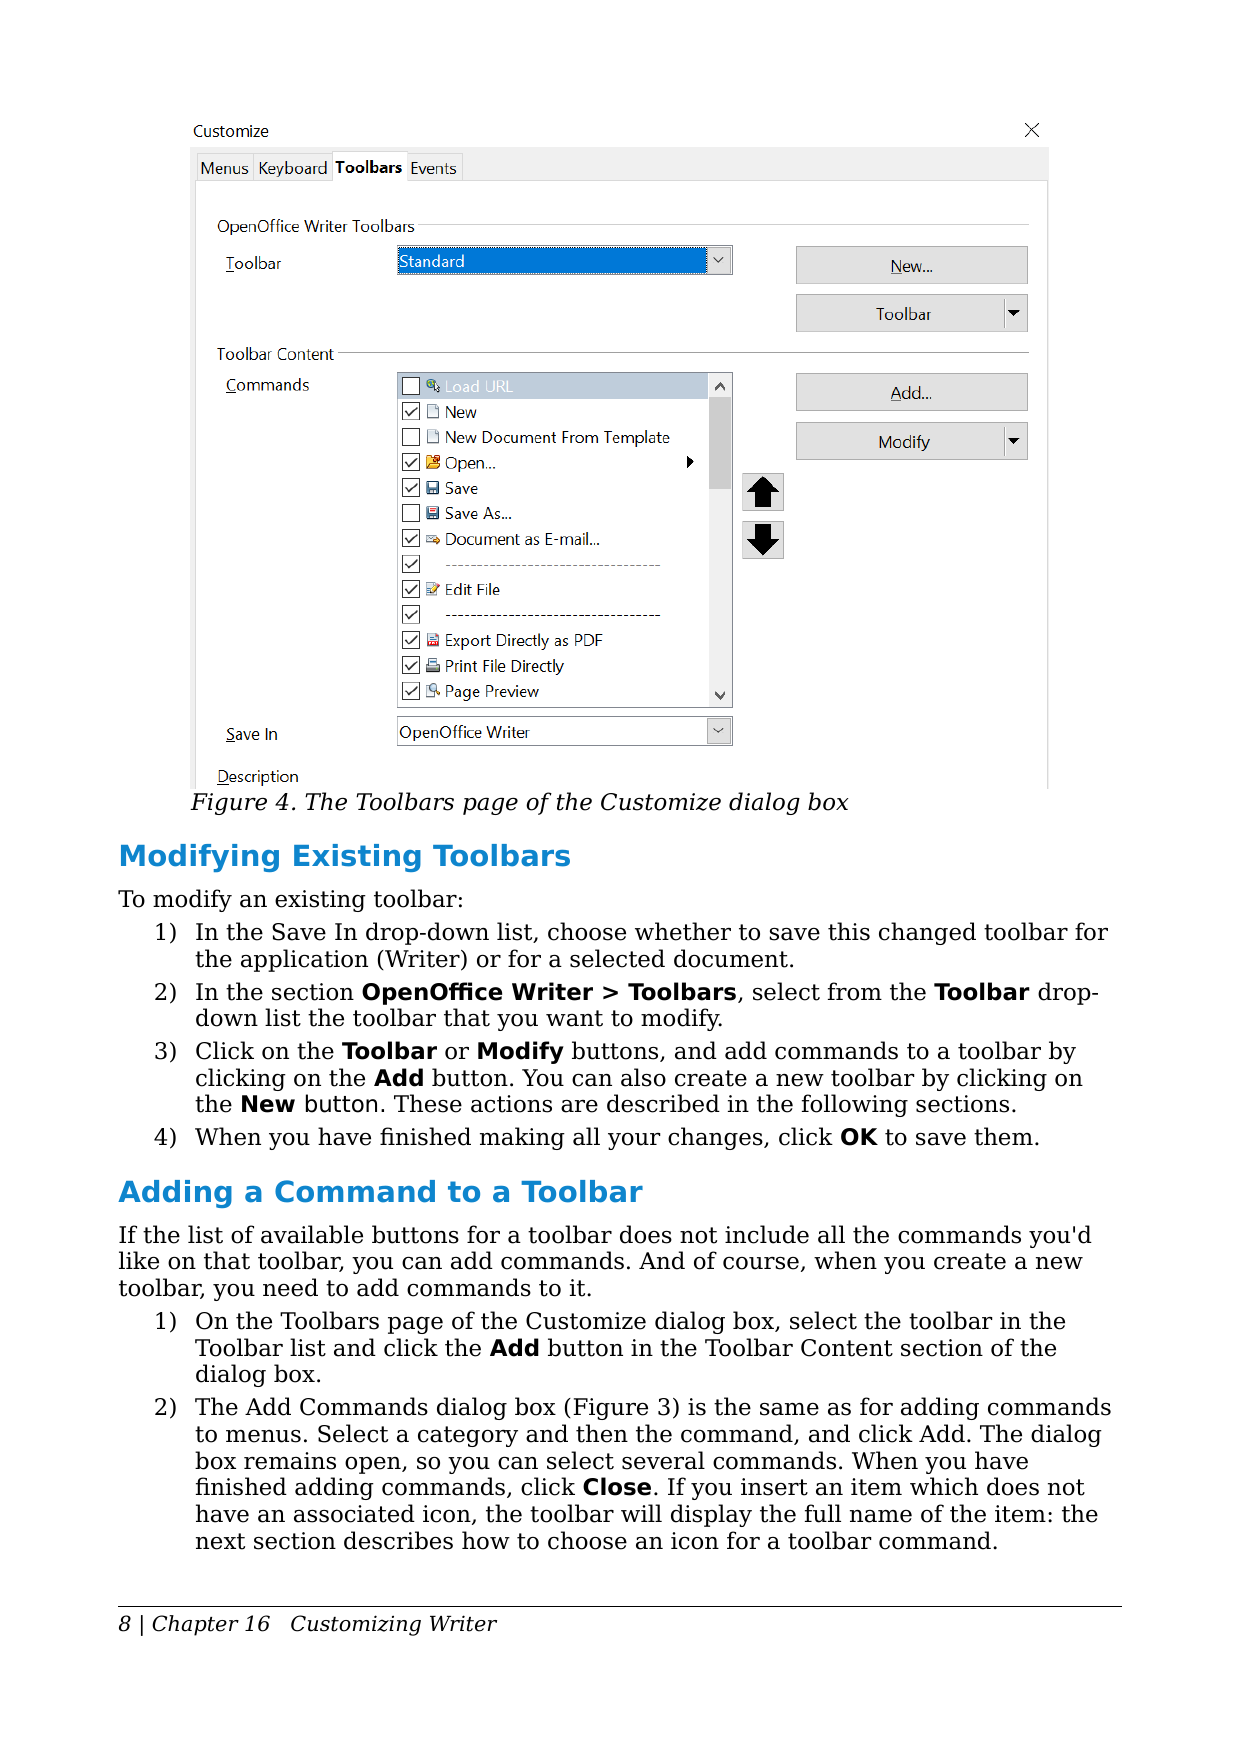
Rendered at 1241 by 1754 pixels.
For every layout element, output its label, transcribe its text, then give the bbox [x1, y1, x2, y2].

list Click on the Toolbar or Modify buttons, and add commands to a toolbar by clicking on the Add button. You can also create a new toolbar by clicking on the New button. These actions are described in the following sections. [177, 1038, 1122, 1118]
subtitle Modifying Existing Toolbars [118, 840, 1122, 874]
text Figure 4. The Toolbars page of the Customize dialog box [191, 789, 1049, 815]
picture [190, 118, 1049, 789]
list On the Toolbars page of the Customize dialog box, select the toolbar in the Toolbar list and click the Add button in the Toolbar Content section of the dialog box. [177, 1308, 1122, 1388]
list In the section OpenOffice Writer > Toolbars, select from the Toolbar drop-down list the toolbar that you want to modify. [177, 979, 1122, 1032]
list The Add Commands dialog box (Figure 3) is the same as for adding commands to menus. Select a category and then the command, and click Add. The dialog box remains open, so you can select several commands. When you have finished adding commands, click Close. If you insert an item which does not have an associated icon, the toolbar will display the full name of the item: the next section describes how to choose an icon for a toolbar command. [177, 1394, 1122, 1554]
subtitle Adding a Command to a Toolbar [118, 1176, 1122, 1209]
list In the Save In drop-down list, choose whether to save this changed toolbar for the application (Writer) or for a selected document. [177, 919, 1122, 972]
list If the list of available buttons for a toolbar does not include all the commands you'd like on that toolbar, you can add commands. And of course, when you create a new toolbar, you need to add commands to it. [118, 1222, 1122, 1302]
list When you have finished making all your changes, click OK to save them. [177, 1124, 1122, 1151]
list To modify an existing toolbar: [118, 886, 1122, 913]
